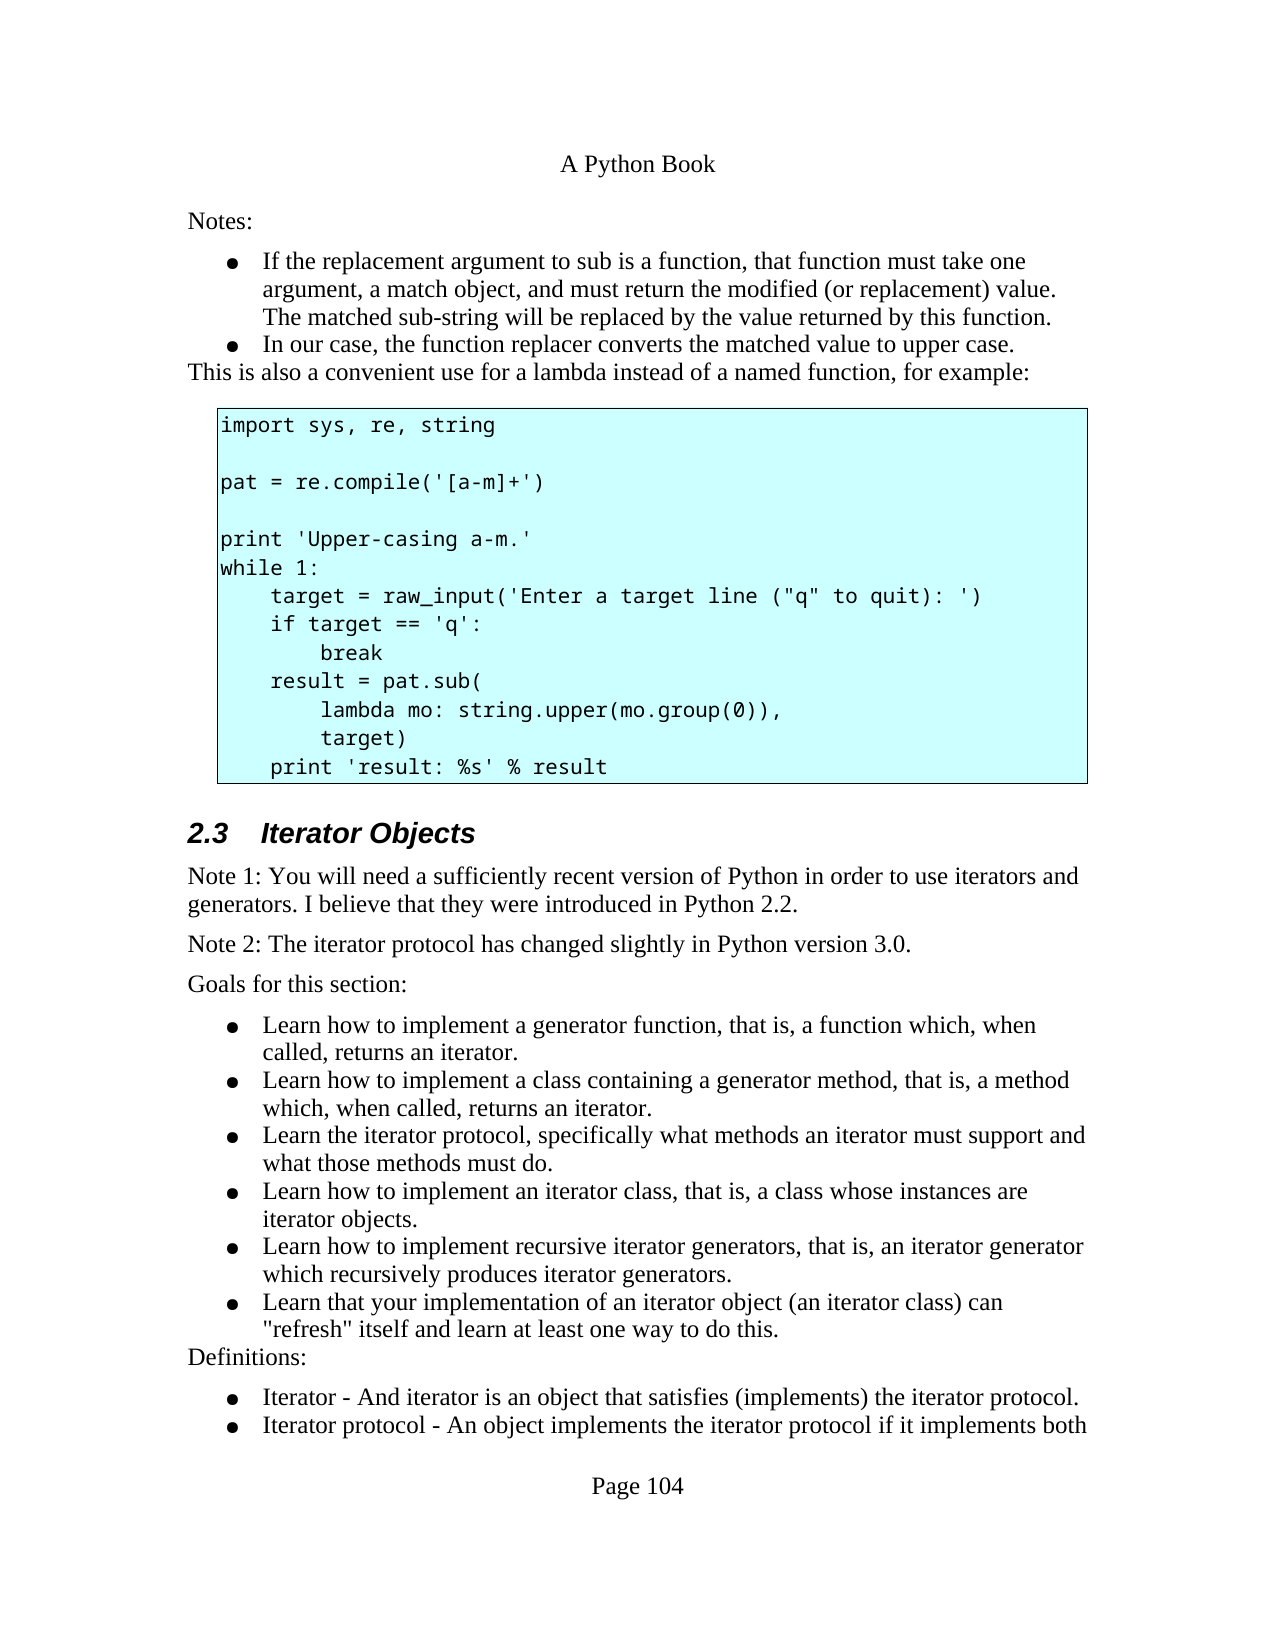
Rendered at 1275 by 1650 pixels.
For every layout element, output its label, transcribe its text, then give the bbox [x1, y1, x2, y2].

list Learn how to implement an iterator class, that is, a class whose instances are iterator objects. [225, 1177, 1087, 1232]
text Goals for this section: [187, 971, 1087, 998]
text Definitions: [187, 1343, 1087, 1371]
list Learn how to implement recursive iterator generators, that is, an iterator generator which recursively produces iterator generators. [225, 1232, 1087, 1288]
list Learn how to implement a generator function, that is, a function which, when called, returns an iterator. [225, 1011, 1087, 1066]
list Iterator protocol - An object implements the iterator protocol if it implements both [225, 1411, 1087, 1439]
subtitle 2.3 Iterator Objects [187, 817, 1087, 850]
text Notes: [187, 207, 1087, 235]
text Note 1: You will need a sufficiently recent version of Python in order to use iterators and generators. I believe that they were introduced in Python 2.2. [187, 862, 1087, 918]
list In our case, the function replacer converts the matched value to upper case. [225, 331, 1087, 358]
list If the replacement argument to sub is a function, that function must take one argument, a match object, and must return the modified (or replacement) value. The matched sub-string will be replaced by the value returned by this function. [225, 247, 1087, 331]
list Learn the iterator protocol, specifically what methods an iterator must support and what those methods must do. [225, 1122, 1087, 1177]
text This is also a convenient use for a lambda instead of a named function, for example: [187, 358, 1087, 386]
list Iterator - And iterator is an object that satisfies (implements) the iterator protocol. [225, 1383, 1087, 1411]
text Note 2: The iterator protocol has changed slightly in Python version 3.0. [187, 930, 1087, 958]
text import sys, re, string pat = re.compile('[a-m]+') print 'Upper-casing a-m.' while 1: target = raw_input('Enter a target line ("q" to quit): ') if target == 'q': break result = pat.sub( lambda mo: string.upper(mo.group(0)), target) print 'result: %s' % result [218, 409, 1087, 783]
list Learn that your implementation of an iterator object (an iterator class) can "refresh" itself and learn at least one way to do this. [225, 1288, 1087, 1343]
list Learn how to implement a class containing a generator method, that is, a method which, when called, returns an iterator. [225, 1066, 1087, 1122]
